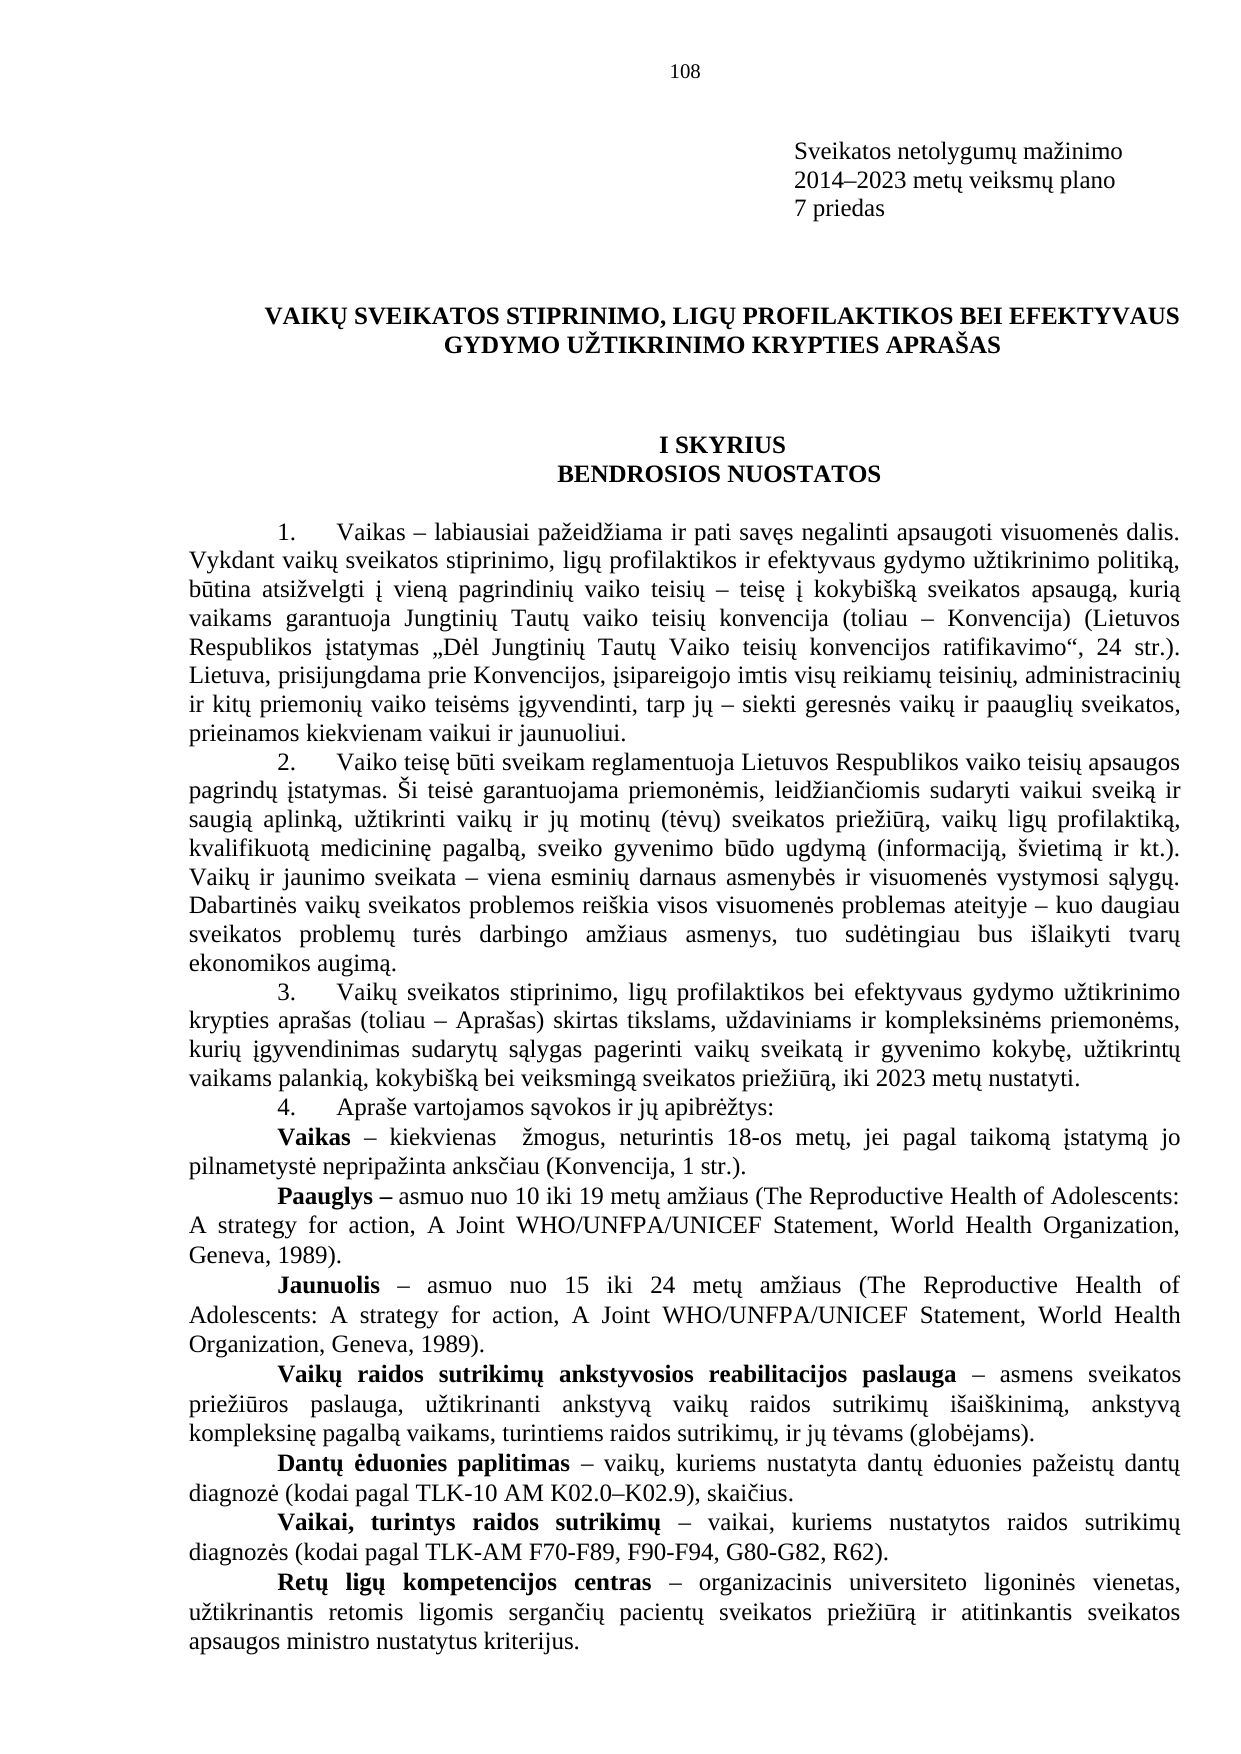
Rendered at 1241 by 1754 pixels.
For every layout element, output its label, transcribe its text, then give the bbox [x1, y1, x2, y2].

text Vaikas – kiekvienas žmogus, neturintis 18-os metų, jei pagal taikomą įstatymą jo pilnametystė nepripažinta anksčiau (Konvencija, 1 str.). [188, 1121, 1181, 1180]
text BENDROSIOS NUOSTATOS [188, 459, 1181, 488]
text Jaunuolis – asmuo nuo 15 iki 24 metų amžiaus (The Reproductive Health of Adolescents: A strategy for action, A Joint WHO/UNFPA/UNICEF Statement, World Health Organization, Geneva, 1989). [188, 1269, 1181, 1358]
text Vaikų raidos sutrikimų ankstyvosios reabilitacijos paslauga – asmens sveikatos priežiūros paslauga, užtikrinanti ankstyvą vaikų raidos sutrikimų išaiškinimą, ankstyvą kompleksinę pagalbą vaikams, turintiems raidos sutrikimų, ir jų tėvams (globėjams). [188, 1358, 1181, 1447]
text Retų ligų kompetencijos centras – organizacinis universiteto ligoninės vienetas, užtikrinantis retomis ligomis sergančių pacientų sveikatos priežiūrą ir atitinkantis sveikatos apsaugos ministro nustatytus kriterijus. [188, 1566, 1181, 1655]
text Paauglys – asmuo nuo 10 iki 19 metų amžiaus (The Reproductive Health of Adolescents: A strategy for action, A Joint WHO/UNFPA/UNICEF Statement, World Health Organization, Geneva, 1989). [188, 1180, 1181, 1269]
text 1. Vaikas – labiausiai pažeidžiama ir pati savęs negalinti apsaugoti visuomenės dalis. Vykdant vaikų sveikatos stiprinimo, ligų profilaktikos ir efektyvaus gydymo užtikrinimo politiką, būtina atsižvelgti į vieną pagrindinių vaiko teisių – teisę į kokybišką sveikatos apsaugą, kurią vaikams garantuoja Jungtinių Tautų vaiko teisių konvencija (toliau – Konvencija) (Lietuvos Respublikos įstatymas „Dėl Jungtinių Tautų Vaiko teisių konvencijos ratifikavimo“, 24 str.). Lietuva, prisijungdama prie Konvencijos, įsipareigojo imtis visų reikiamų teisinių, administracinių ir kitų priemonių vaiko teisėms įgyvendinti, tarp jų – siekti geresnės vaikų ir paauglių sveikatos, prieinamos kiekvienam vaikui ir jaunuoliui. [188, 517, 1181, 747]
text I SKYRIUS [263, 431, 1181, 459]
text 3. Vaikų sveikatos stiprinimo, ligų profilaktikos bei efektyvaus gydymo užtikrinimo krypties aprašas (toliau – Aprašas) skirtas tikslams, uždaviniams ir kompleksinėms priemonėms, kurių įgyvendinimas sudarytų sąlygas pagerinti vaikų sveikatą ir gyvenimo kokybę, užtikrintų vaikams palankią, kokybišką bei veiksmingą sveikatos priežiūrą, iki 2023 metų nustatyti. [188, 977, 1181, 1092]
text Sveikatos netolygumų mažinimo [188, 136, 1181, 165]
text 2014–2023 metų veiksmų plano [188, 165, 1181, 193]
text 2. Vaiko teisę būti sveikam reglamentuoja Lietuvos Respublikos vaiko teisių apsaugos pagrindų įstatymas. Ši teisė garantuojama priemonėmis, leidžiančiomis sudaryti vaikui sveiką ir saugią aplinką, užtikrinti vaikų ir jų motinų (tėvų) sveikatos priežiūrą, vaikų ligų profilaktiką, kvalifikuotą medicininę pagalbą, sveiko gyvenimo būdo ugdymą (informaciją, švietimą ir kt.). Vaikų ir jaunimo sveikata – viena esminių darnaus asmenybės ir visuomenės vystymosi sąlygų. Dabartinės vaikų sveikatos problemos reiškia visos visuomenės problemas ateityje – kuo daugiau sveikatos problemų turės darbingo amžiaus asmenys, tuo sudėtingiau bus išlaikyti tvarų ekonomikos augimą. [188, 747, 1181, 977]
text 7 priedas [188, 193, 1181, 222]
text VAIKŲ SVEIKATOS STIPRINIMO, LIGŲ PROFILAKTIKOS BEI EFEKTYVAUS GYDYMO UŽTIKRINIMO KRYPTIES APRAŠAS [263, 301, 1181, 359]
text 4. Apraše vartojamos sąvokos ir jų apibrėžtys: [188, 1092, 1181, 1121]
text Dantų ėduonies paplitimas – vaikų, kuriems nustatyta dantų ėduonies pažeistų dantų diagnozė (kodai pagal TLK-10 AM K02.0–K02.9), skaičius. [188, 1447, 1181, 1507]
text Vaikai, turintys raidos sutrikimų – vaikai, kuriems nustatytos raidos sutrikimų diagnozės (kodai pagal TLK-AM F70-F89, F90-F94, G80-G82, R62). [188, 1507, 1181, 1566]
